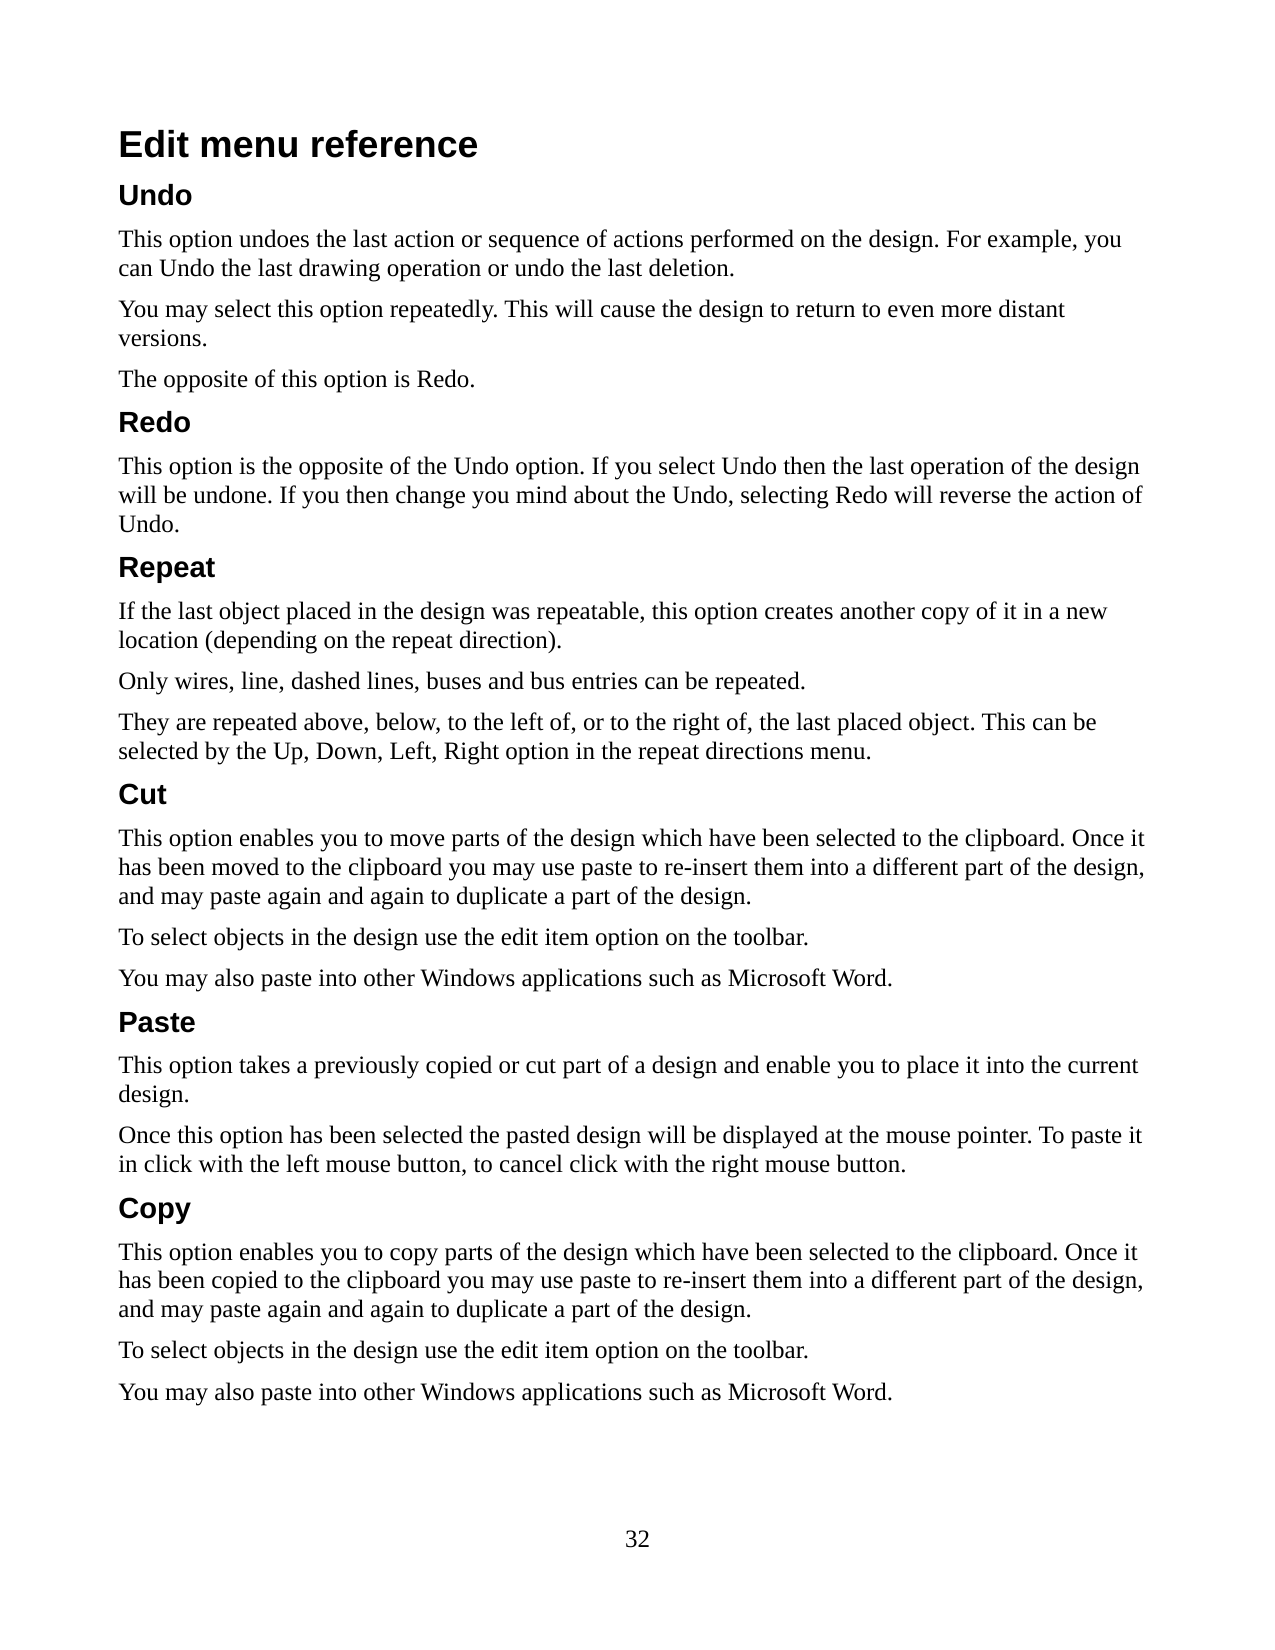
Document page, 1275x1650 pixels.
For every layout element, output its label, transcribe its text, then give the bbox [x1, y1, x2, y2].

text This option enables you to move parts of the design which have been selected to the clipboard. Once it has been moved to the clipboard you may use paste to re-insert them into a different part of the design, and may paste again and again to duplicate a part of the design. [118, 823, 1157, 909]
text Copy [118, 1191, 1157, 1224]
text Paste [118, 1004, 1157, 1038]
text If the last object placed in the design was repeatable, this option creates another copy of it in a new location (depending on the repeat direction). [118, 596, 1157, 653]
text Redo [118, 405, 1157, 439]
text This option takes a previously copied or cut part of a design and enable you to place it into the current design. [118, 1051, 1157, 1108]
text They are repeated above, below, to the left of, or to the right of, the last placed object. This can be selected by the Up, Down, Left, Right option in the repeat directions menu. [118, 707, 1157, 765]
text This option is the opposite of the Undo option. If you select Undo then the last operation of the design will be undone. If you then change you mind about the Undo, selecting Redo will reverse the action of Undo. [118, 451, 1157, 537]
text To select objects in the design use the edit item option on the toolbar. [118, 922, 1157, 951]
text The opposite of this option is Redo. [118, 364, 1157, 393]
text This option undoes the last action or sequence of actions performed on the design. For example, you can Undo the last drawing operation or undo the last deletion. [118, 224, 1157, 281]
text You may also paste into other Windows applications such as Microsoft Word. [118, 1377, 1157, 1405]
text You may select this option repeatedly. This will cause the design to return to even more distant versions. [118, 294, 1157, 351]
text Repeat [118, 550, 1157, 583]
text You may also paste into other Windows applications such as Microsoft Word. [118, 963, 1157, 992]
text Only wires, line, dashed lines, buses and bus entries can be repeated. [118, 666, 1157, 695]
text This option enables you to copy parts of the design which have been selected to the clipboard. Once it has been copied to the clipboard you may use paste to re-insert them into a different part of the design, and may paste again and again to duplicate a part of the design. [118, 1237, 1157, 1323]
text Once this option has been selected the pasted design will be displayed at the mouse pointer. To paste it in click with the left mouse button, to cancel click with the right mouse button. [118, 1121, 1157, 1178]
text Undo [118, 178, 1157, 211]
text Edit menu reference [118, 122, 1157, 165]
text Cut [118, 777, 1157, 811]
text To select objects in the design use the edit item option on the toolbar. [118, 1335, 1157, 1364]
